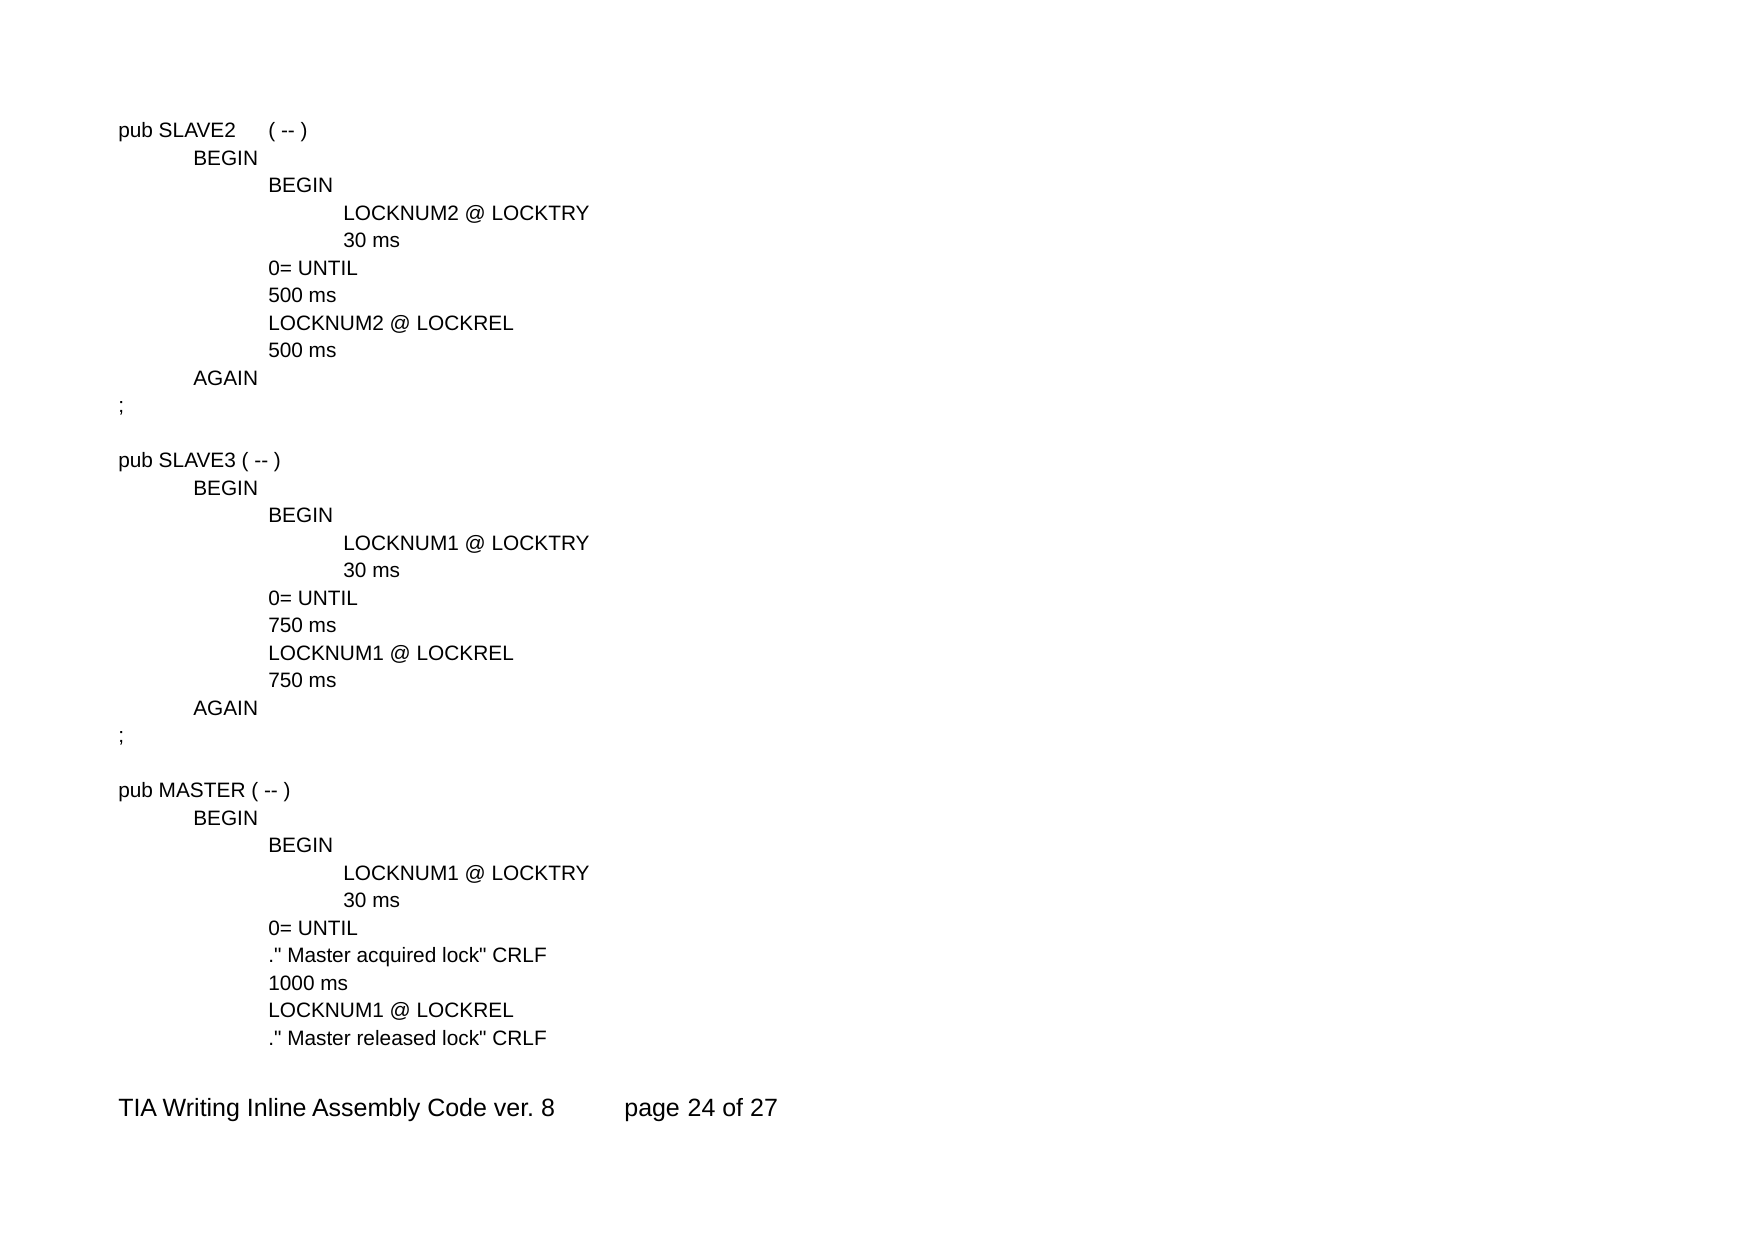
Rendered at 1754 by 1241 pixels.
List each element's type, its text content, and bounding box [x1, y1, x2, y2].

text 0= UNTIL [118, 916, 1636, 939]
text 1000 ms [118, 971, 1636, 994]
text ." Master acquired lock" CRLF [118, 943, 1636, 967]
text 30 ms [118, 228, 1636, 252]
text 0= UNTIL [118, 256, 1636, 279]
text ." Master released lock" CRLF [118, 1026, 1636, 1049]
text BEGIN [118, 503, 1636, 527]
text pub SLAVE2 ( -- ) [118, 118, 1636, 142]
text AGAIN [118, 696, 1636, 719]
text LOCKNUM2 @ LOCKREL [118, 311, 1636, 334]
text LOCKNUM1 @ LOCKREL [118, 998, 1636, 1022]
text AGAIN [118, 366, 1636, 389]
text BEGIN [118, 833, 1636, 857]
text 750 ms [118, 613, 1636, 637]
text 30 ms [118, 558, 1636, 582]
text 30 ms [118, 888, 1636, 912]
text BEGIN [118, 476, 1636, 499]
text BEGIN [118, 173, 1636, 197]
text pub MASTER ( -- ) [118, 778, 1636, 802]
text 500 ms [118, 283, 1636, 307]
text pub SLAVE3 ( -- ) [118, 448, 1636, 472]
text 0= UNTIL [118, 586, 1636, 609]
text BEGIN [118, 146, 1636, 169]
text LOCKNUM1 @ LOCKTRY [118, 531, 1636, 554]
text ; [118, 723, 1636, 747]
text LOCKNUM1 @ LOCKTRY [118, 861, 1636, 884]
text LOCKNUM1 @ LOCKREL [118, 641, 1636, 664]
text 750 ms [118, 668, 1636, 692]
text LOCKNUM2 @ LOCKTRY [118, 201, 1636, 224]
text ; [118, 393, 1636, 417]
text 500 ms [118, 338, 1636, 362]
text BEGIN [118, 806, 1636, 829]
